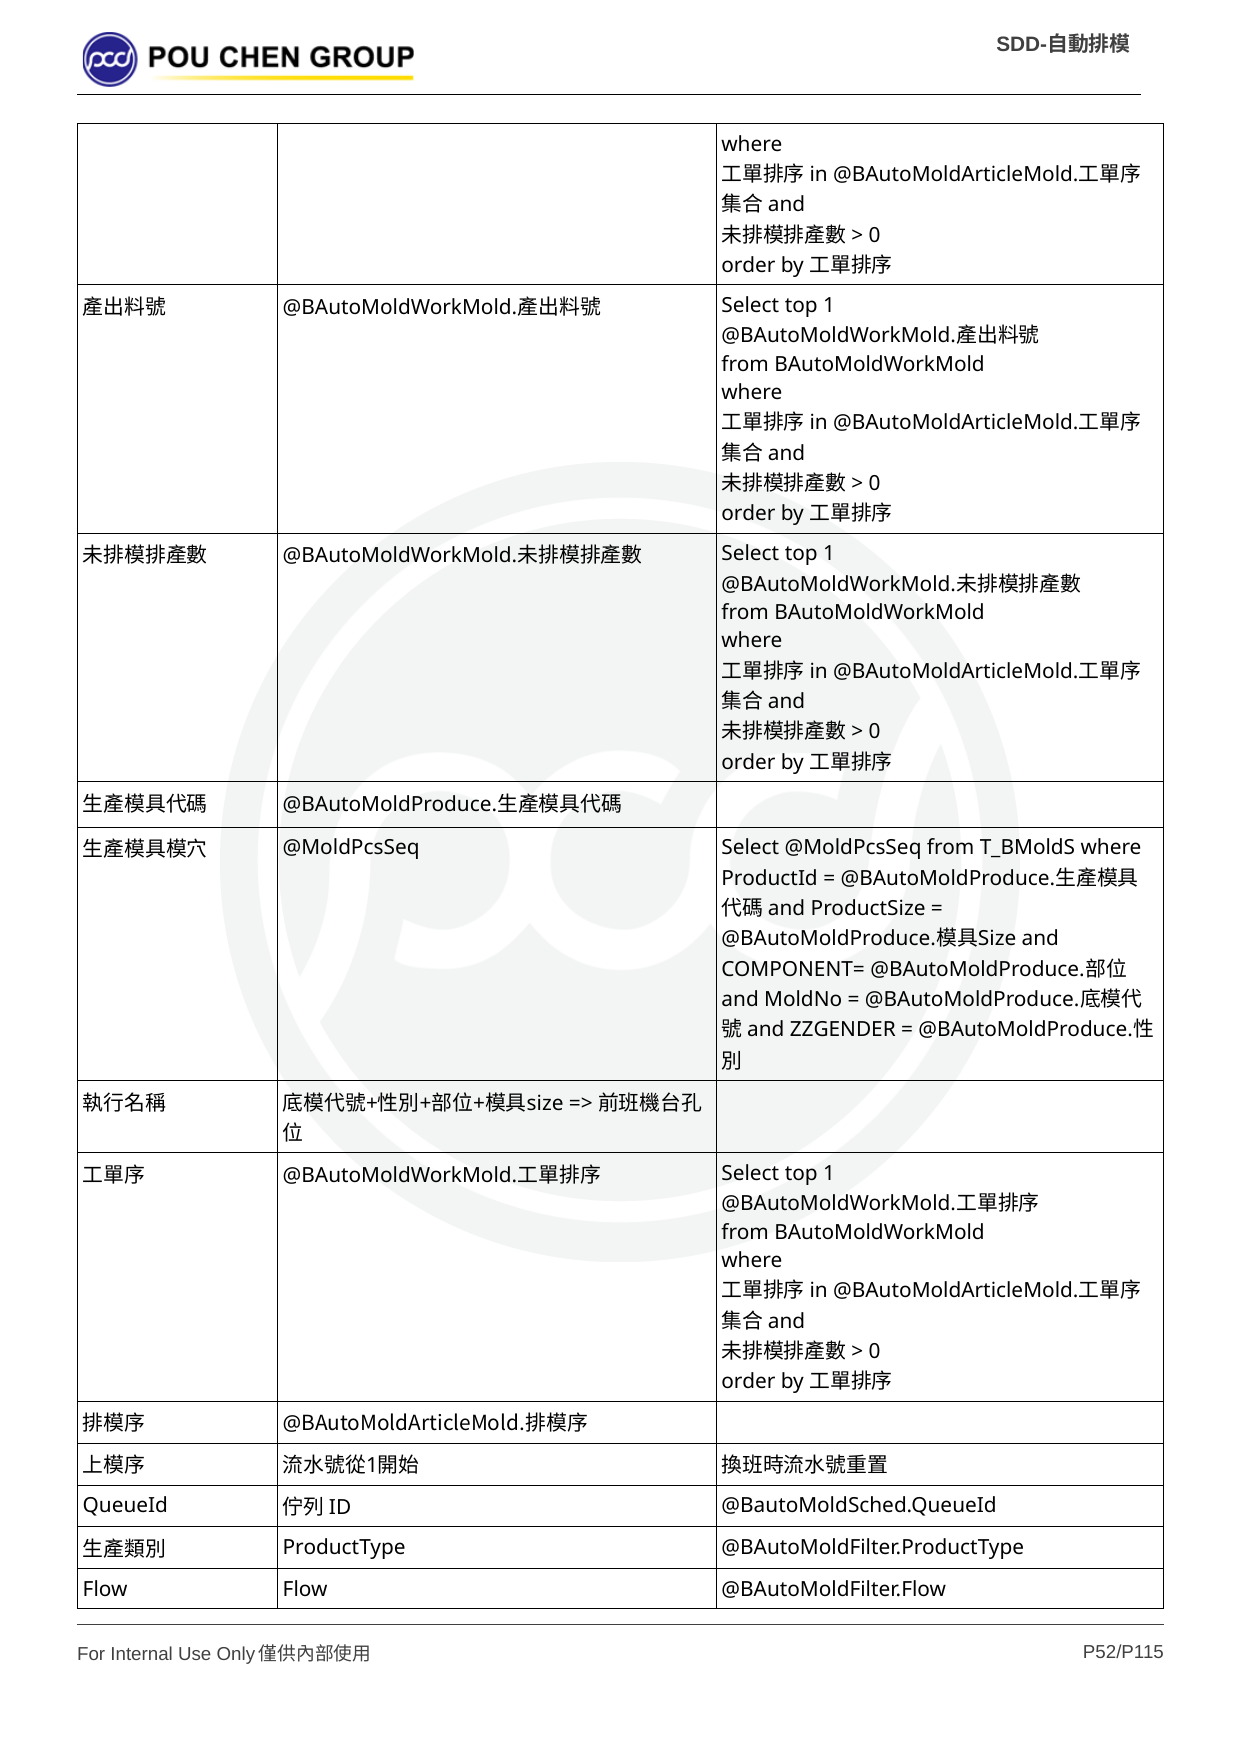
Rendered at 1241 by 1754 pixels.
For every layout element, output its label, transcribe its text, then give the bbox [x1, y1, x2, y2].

table_cell Select @MoldPcsSeq from T_BMoldS where ProductId = @BAutoMoldProduce.生產模具 代碼 and ProductSize = @BAutoMoldProduce.模具Size and COMPONENT= @BAutoMoldProduce.部位 and MoldNo = @BAutoMoldProduce.底模代號 and ZZGENDER = @BAutoMoldProduce.性別 [717, 828, 1163, 1080]
picture [220, 782, 277, 827]
table_cell @BAutoMoldFilter.Flow [717, 1569, 1163, 1608]
table_cell QueueId [78, 1486, 277, 1526]
table_cell Flow [278, 1569, 716, 1608]
table_cell 生產模具模穴 [78, 828, 277, 1080]
picture [220, 462, 277, 533]
table_cell [717, 782, 1163, 827]
picture [220, 828, 277, 1080]
table_cell [78, 124, 277, 284]
table_cell 工單序 [78, 1153, 277, 1401]
table_cell 未排模排產數 [78, 534, 277, 781]
picture [717, 828, 1021, 1080]
table_cell @BautoMoldSched.QueueId [717, 1486, 1163, 1526]
table_cell 上模序 [78, 1444, 277, 1484]
table_cell 換班時流水號重置 [717, 1444, 1163, 1484]
picture [278, 534, 716, 781]
table_cell 生產模具代碼 [78, 782, 277, 827]
picture [717, 462, 1021, 533]
picture [220, 534, 277, 781]
table_cell Select top 1 @BAutoMoldWorkMold.工單排序 from BAutoMoldWorkMold where 工單排序 in @BAutoMoldArticleMold.工單序集合 and 未排模排產數 > 0 order by 工單排序 [717, 1153, 1163, 1401]
picture [717, 1081, 1021, 1152]
table_cell @MoldPcsSeq [278, 828, 716, 1080]
table_cell 流水號從1開始 [278, 1444, 716, 1484]
picture [278, 462, 716, 533]
picture [1016, 996, 1021, 1005]
table_cell Flow [78, 1569, 277, 1608]
picture [717, 534, 1021, 781]
picture [278, 828, 716, 1080]
table_cell [278, 124, 716, 284]
picture [82, 32, 414, 87]
table_cell 產出料號 [78, 285, 277, 533]
table_cell @BAutoMoldArticleMold.排模序 [278, 1402, 716, 1443]
table_cell @BAutoMoldProduce.生產模具代碼 [278, 782, 716, 827]
picture [278, 1081, 716, 1152]
table_cell 生產類別 [78, 1527, 277, 1568]
picture [278, 1153, 716, 1263]
picture [220, 1081, 277, 1152]
table_cell 執行名稱 [78, 1081, 277, 1152]
table_cell @BAutoMoldWorkMold.工單排序 [278, 1153, 716, 1401]
table_cell ProductType [278, 1527, 716, 1568]
table_cell Select top 1 @BAutoMoldWorkMold.未排模排產數 from BAutoMoldWorkMold where 工單排序 in @BAutoMoldArticleMold.工單序集合 and 未排模排產數 > 0 order by 工單排序 [717, 534, 1163, 781]
table_cell where 工單排序 in @BAutoMoldArticleMold.工單序集合 and 未排模排產數 > 0 order by 工單排序 [717, 124, 1163, 284]
picture [717, 782, 1021, 827]
table_cell Select top 1 @BAutoMoldWorkMold.產出料號 from BAutoMoldWorkMold where 工單排序 in @BAutoMoldArticleMold.工單序集合 and 未排模排產數 > 0 order by 工單排序 [717, 285, 1163, 533]
table_cell 佇列 ID [278, 1486, 716, 1526]
table_cell @BAutoMoldWorkMold.未排模排產數 [278, 534, 716, 781]
table_cell @BAutoMoldFilter.ProductType [717, 1527, 1163, 1568]
picture [278, 782, 716, 827]
picture [220, 1153, 277, 1263]
table_cell [717, 1081, 1163, 1152]
picture [717, 1153, 1021, 1263]
table_cell 底模代號+性別+部位+模具size => 前班機台孔位 [278, 1081, 716, 1152]
table_cell [717, 1402, 1163, 1443]
table_cell @BAutoMoldWorkMold.產出料號 [278, 285, 716, 533]
table_cell 排模序 [78, 1402, 277, 1443]
